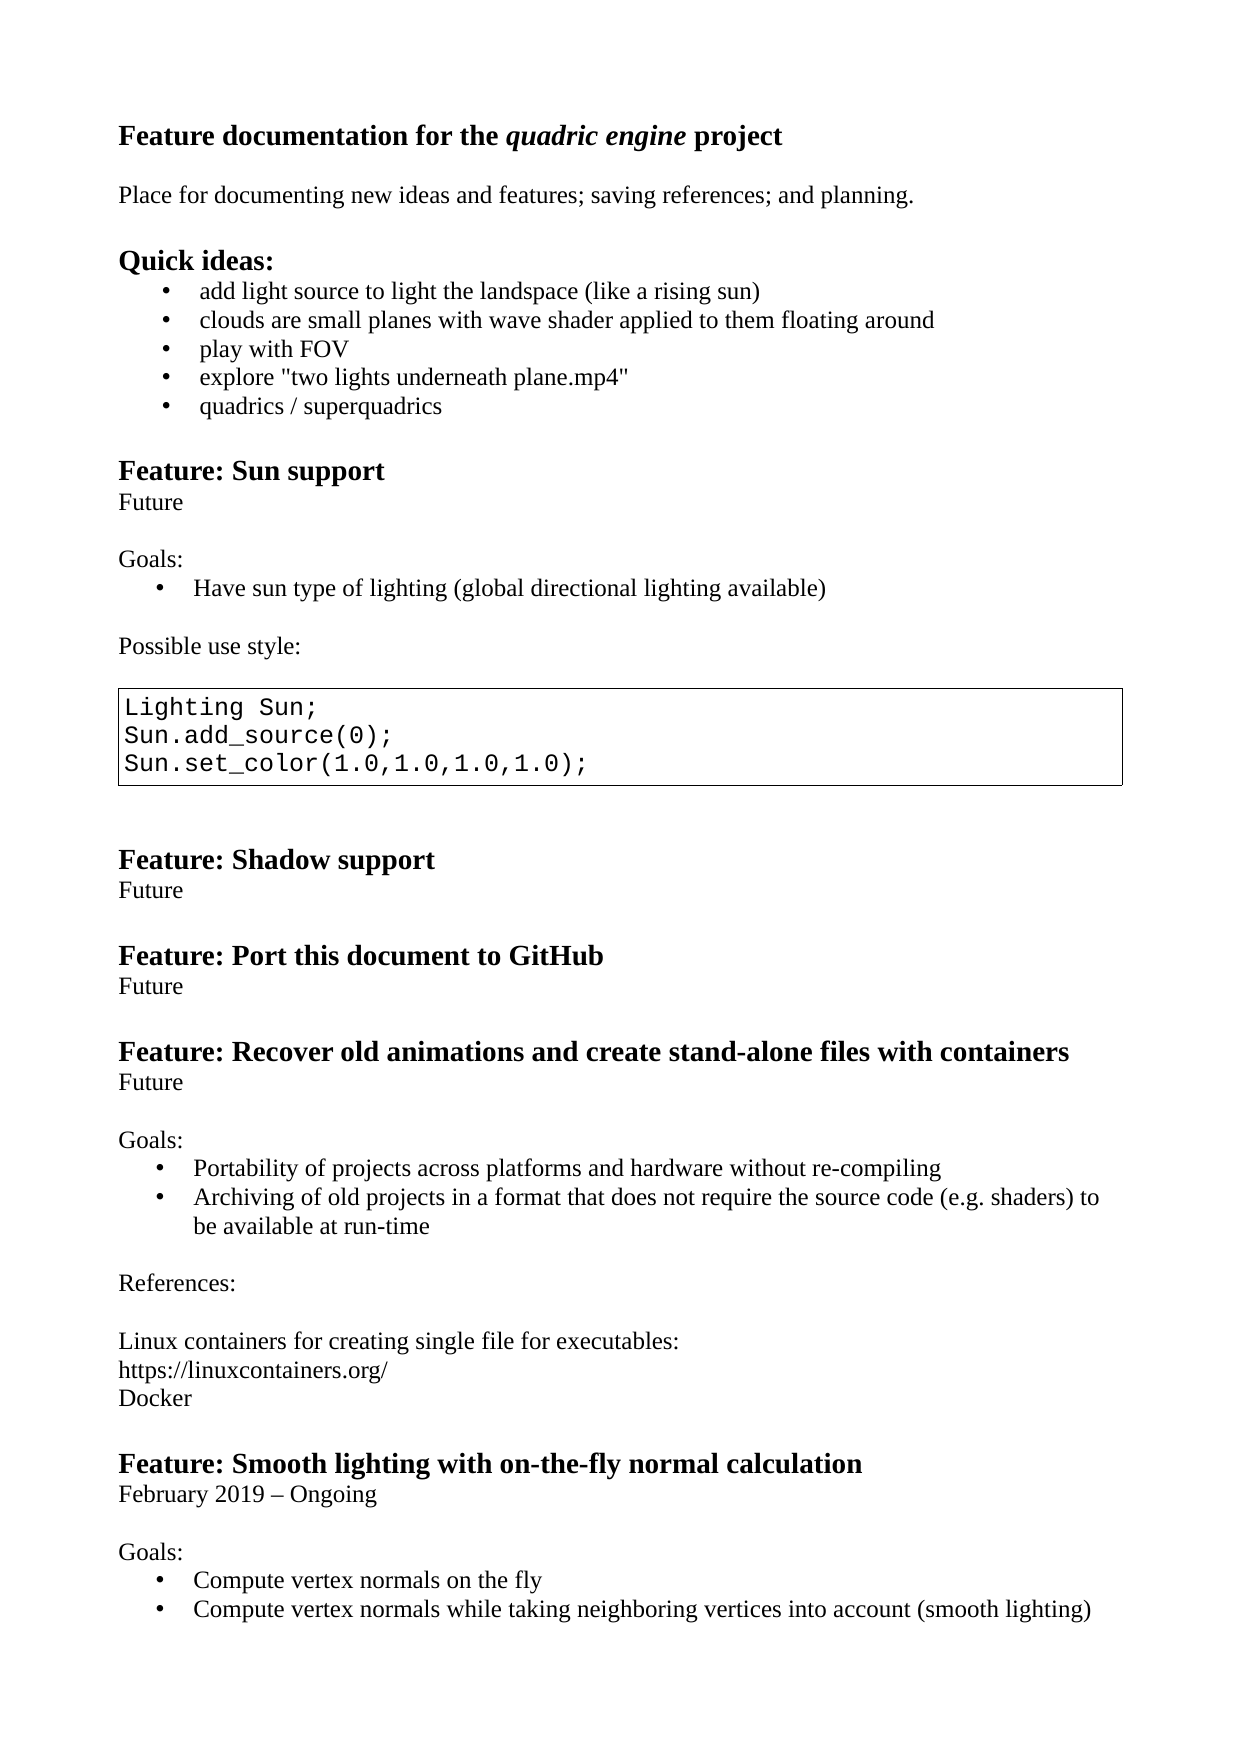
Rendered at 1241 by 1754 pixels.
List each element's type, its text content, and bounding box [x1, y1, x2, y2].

text Linux containers for creating single file for executables: [118, 1326, 1122, 1355]
list Have sun type of lighting (global directional lighting available) [156, 573, 1122, 602]
list clouds are small planes with wave shader applied to them floating around [162, 305, 1122, 334]
text Place for documenting new ideas and features; saving references; and planning. [118, 180, 1122, 209]
table_header Lighting Sun; Sun.add_source(0); Sun.set_color(1.0,1.0,1.0,1.0); [119, 689, 1122, 785]
text Goals: [118, 1537, 1122, 1566]
text Future [118, 876, 1122, 904]
text https://linuxcontainers.org/ [118, 1355, 1122, 1383]
list Compute vertex normals while taking neighboring vertices into account (smooth lighting) [156, 1594, 1122, 1623]
text Feature: Recover old animations and create stand-alone files with containers [118, 1034, 1122, 1067]
text Feature: Smooth lighting with on-the-fly normal calculation [118, 1446, 1122, 1479]
list quadrics / superquadrics [162, 391, 1122, 420]
text References: [118, 1268, 1122, 1297]
text Possible use style: [118, 631, 1122, 659]
text Feature: Shadow support [118, 842, 1122, 876]
text Goals: [118, 544, 1122, 573]
text Future [118, 1067, 1122, 1096]
list explore "two lights underneath plane.mp4" [162, 362, 1122, 391]
list add light source to light the landspace (like a rising sun) [162, 276, 1122, 305]
text Future [118, 487, 1122, 516]
text Quick ideas: [118, 243, 1122, 276]
list play with FOV [162, 334, 1122, 362]
list Compute vertex normals on the fly [156, 1566, 1122, 1594]
text Goals: [118, 1125, 1122, 1153]
text February 2019 – Ongoing [118, 1479, 1122, 1508]
text Docker [118, 1383, 1122, 1412]
text Feature: Sun support [118, 453, 1122, 487]
text Feature: Port this document to GitHub [118, 938, 1122, 971]
list Portability of projects across platforms and hardware without re-compiling [156, 1153, 1122, 1182]
text Future [118, 971, 1122, 1000]
list Archiving of old projects in a format that does not require the source code (e.g. shaders) to be available at run-time [156, 1182, 1122, 1240]
text Feature documentation for the quadric engine project [118, 118, 1122, 152]
